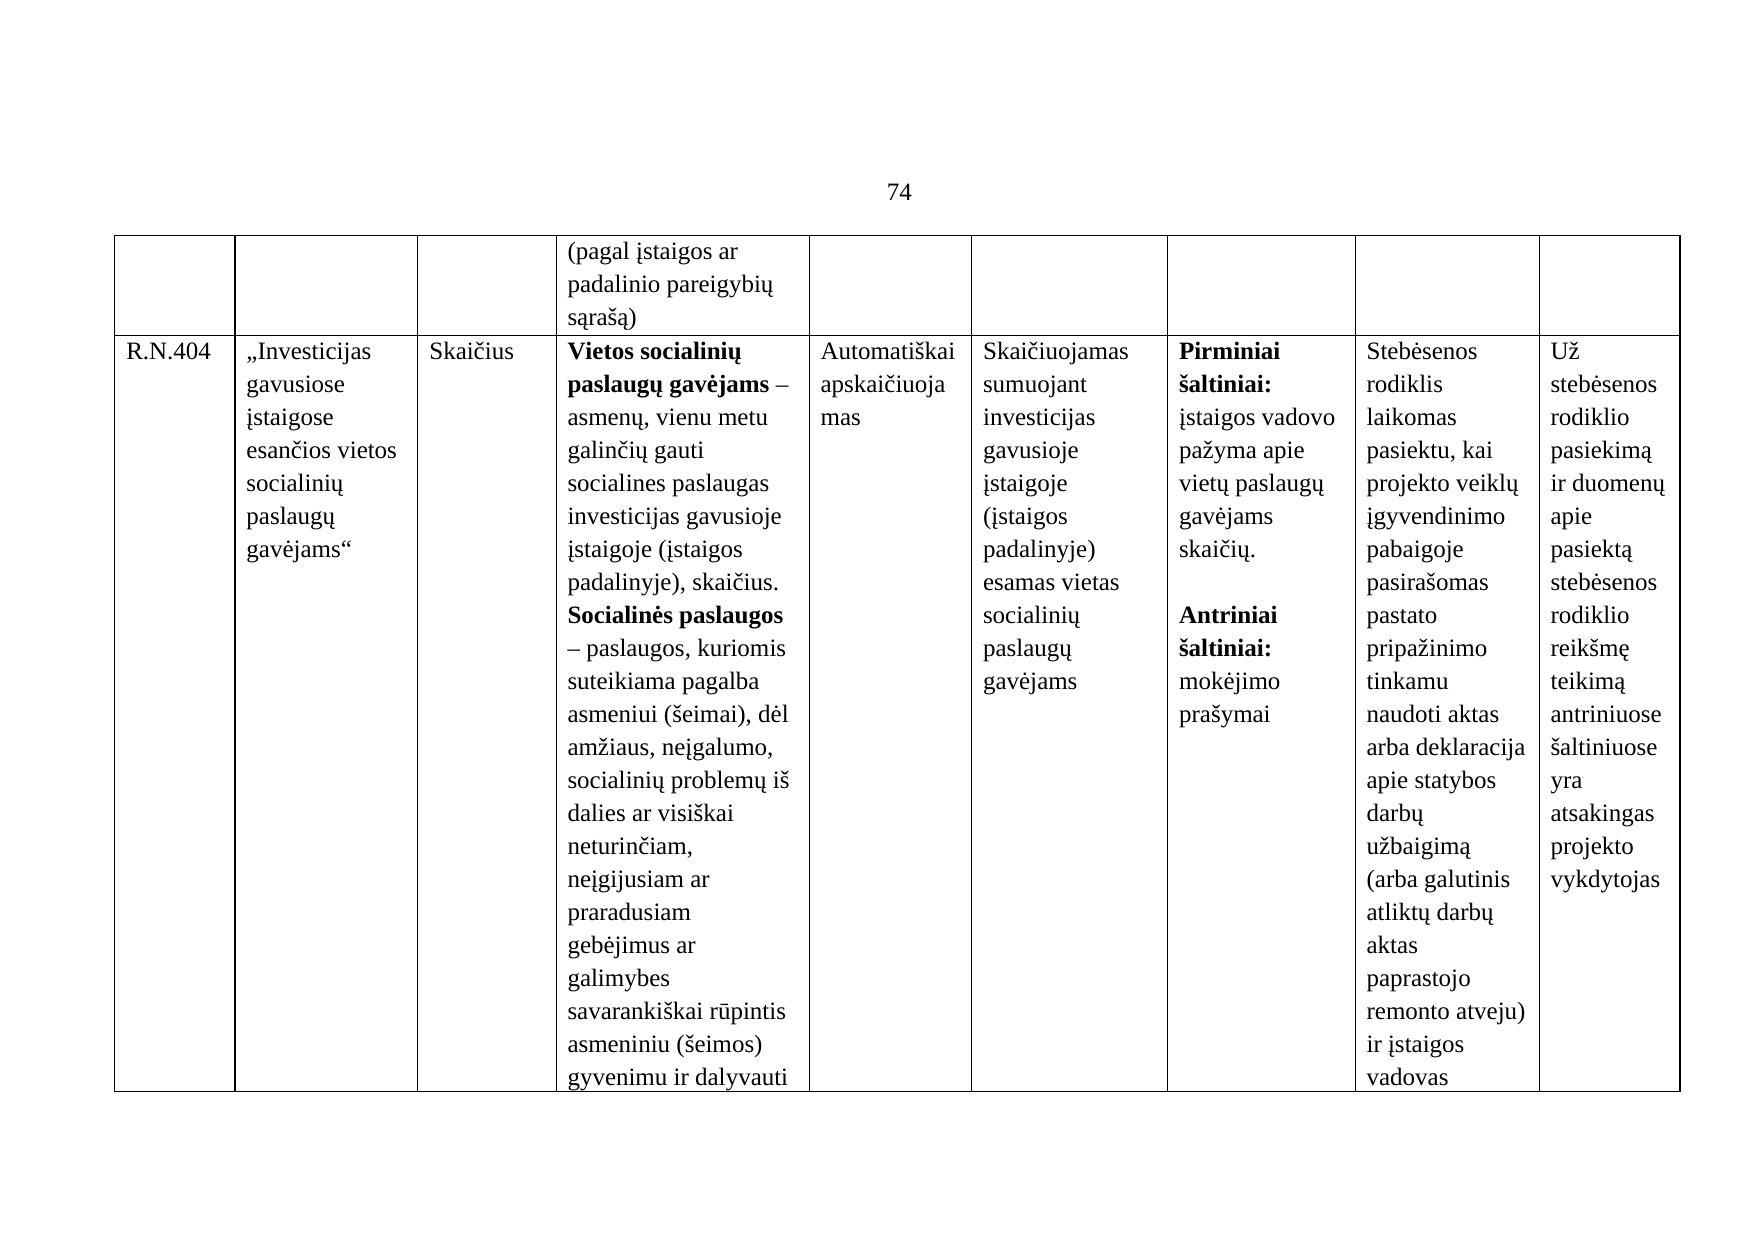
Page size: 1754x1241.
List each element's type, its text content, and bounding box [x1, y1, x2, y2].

table_cell (pagal įstaigos ar padalinio pareigybių sąrašą) [557, 236, 809, 335]
table_cell Skaičiuojamas sumuojant investicijas gavusioje įstaigoje (įstaigos padalinyje) esamas vietas socialinių paslaugų gavėjams [972, 336, 1167, 1091]
table_cell Už stebėsenos rodiklio pasiekimą ir duomenų apie pasiektą stebėsenos rodiklio reikšmę teikimą antriniuose šaltiniuose yra atsakingas projekto vykdytojas [1540, 336, 1679, 1091]
table_cell [418, 236, 556, 335]
table_cell Automatiškai apskaičiuojamas [810, 336, 971, 1091]
table_cell [1356, 236, 1539, 335]
table_cell Stebėsenos rodiklis laikomas pasiektu, kai projekto veiklų įgyvendinimo pabaigoje pasirašomas pastato pripažinimo tinkamu naudoti aktas arba deklaracija apie statybos darbų užbaigimą (arba galutinis atliktų darbų aktas paprastojo remonto atveju) ir įstaigos vadovas [1356, 336, 1539, 1091]
table_cell [1540, 236, 1679, 335]
table_cell [1168, 236, 1355, 335]
table_cell Pirminiai šaltiniai: įstaigos vadovo pažyma apie vietų paslaugų gavėjams skaičių. Antriniai šaltiniai: mokėjimo prašymai [1168, 336, 1355, 1091]
table_cell R.N.404 [115, 336, 234, 1091]
table_cell Skaičius [418, 336, 556, 1091]
table_cell [115, 236, 234, 335]
table_cell [810, 236, 971, 335]
table_cell „Investicijas gavusiose įstaigose esančios vietos socialinių paslaugų gavėjams“ [236, 336, 417, 1091]
table_cell [972, 236, 1167, 335]
table_cell Vietos socialinių paslaugų gavėjams – asmenų, vienu metu galinčių gauti socialines paslaugas investicijas gavusioje įstaigoje (įstaigos padalinyje), skaičius. Socialinės paslaugos – paslaugos, kuriomis suteikiama pagalba asmeniui (šeimai), dėl amžiaus, neįgalumo, socialinių problemų iš dalies ar visiškai neturinčiam, neįgijusiam ar praradusiam gebėjimus ar galimybes savarankiškai rūpintis asmeniniu (šeimos) gyvenimu ir dalyvauti [557, 336, 809, 1091]
table_cell [236, 236, 417, 335]
